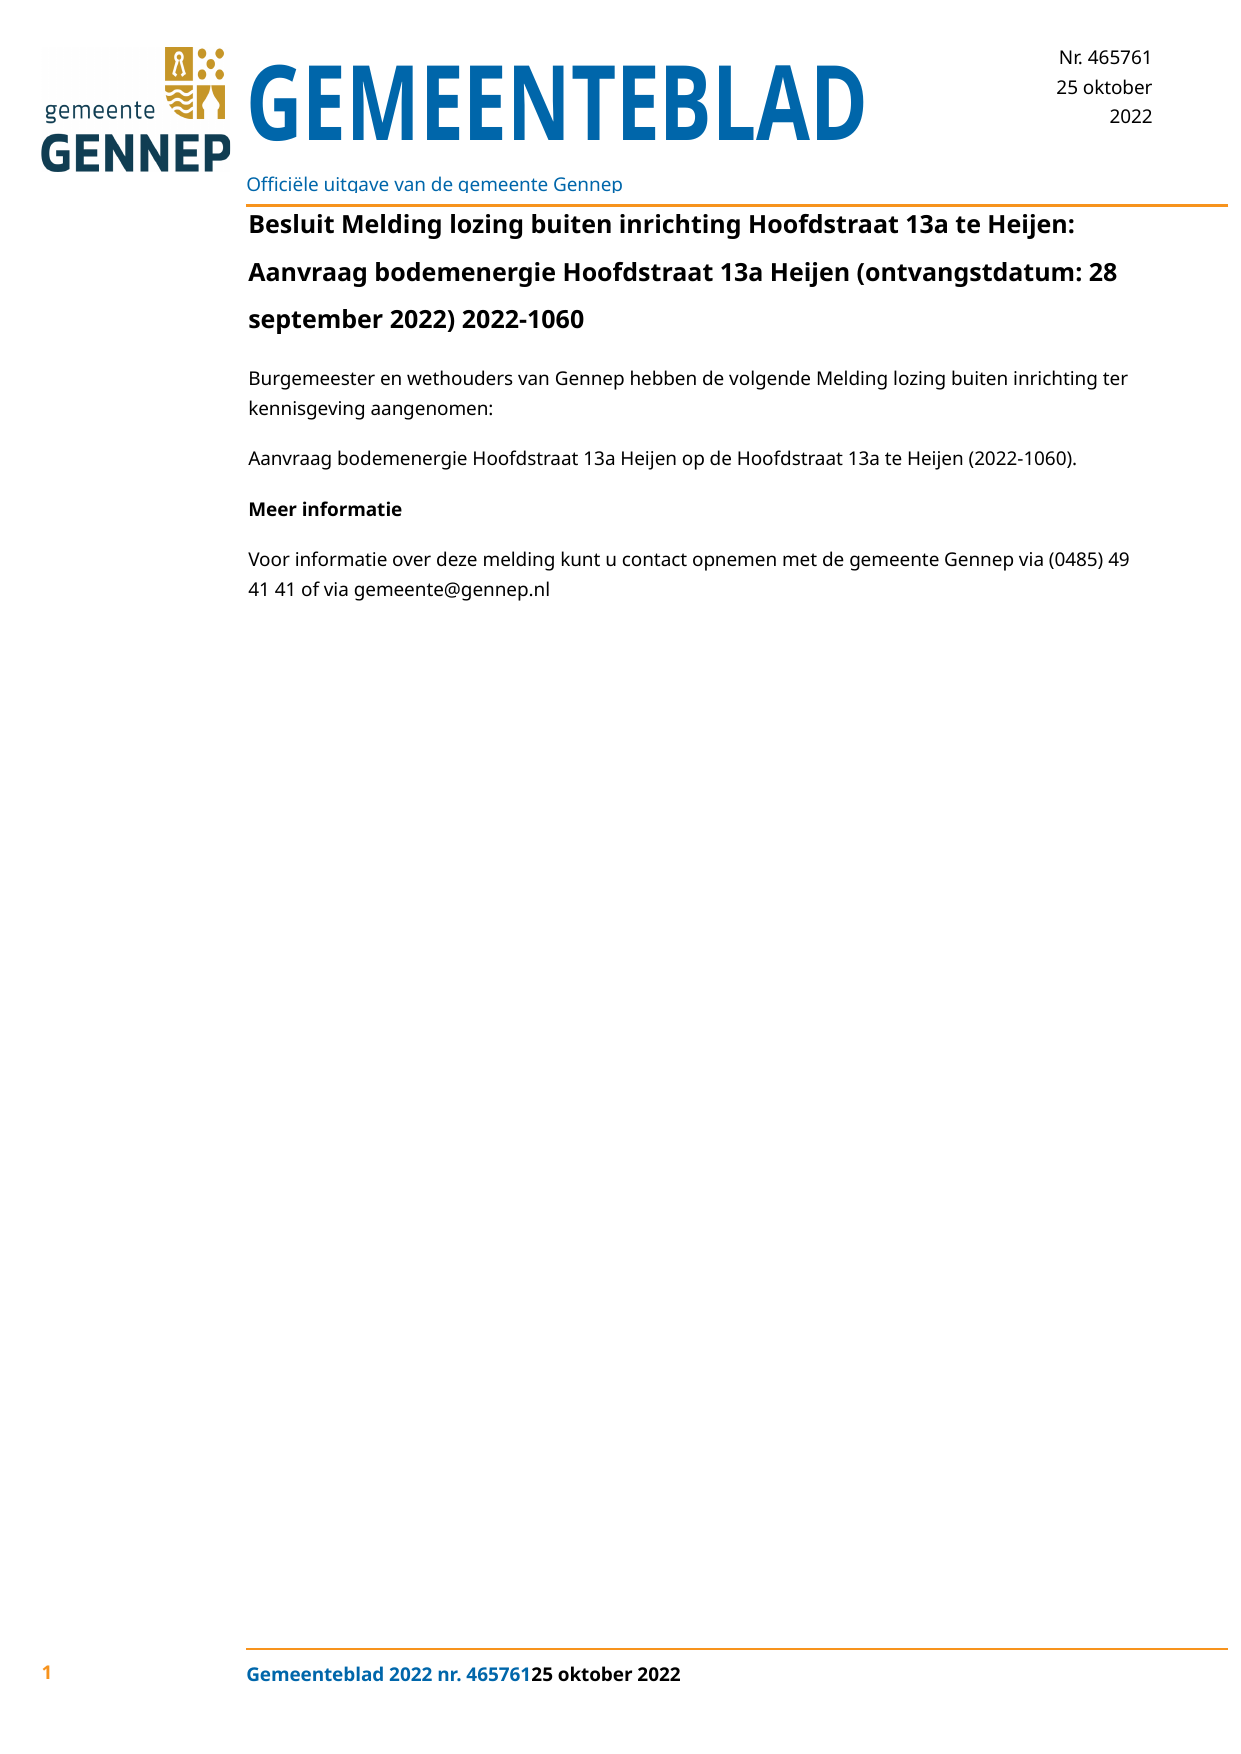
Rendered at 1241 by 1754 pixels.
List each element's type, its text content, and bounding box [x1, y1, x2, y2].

text Aanvraag bodemenergie Hoofdstraat 13a Heijen op de Hoofdstraat 13a te Heijen (2022-1060). [248, 446, 1152, 471]
text Burgemeester en wethouders van Gennep hebben de volgende Melding lozing buiten inrichting ter kennisgeving aangenomen: [248, 366, 1152, 421]
text Besluit Melding lozing buiten inrichting Hoofdstraat 13a te Heijen: Aanvraag bodemenergie Hoofdstraat 13a Heijen (ontvangstdatum: 28 september 2022) 2022-1060 [248, 207, 1152, 336]
picture [41, 47, 231, 172]
text Voor informatie over deze melding kunt u contact opnemen met de gemeente Gennep via (0485) 49 41 41 of via gemeente@gennep.nl [248, 546, 1152, 602]
text Meer informatie [248, 496, 1152, 522]
